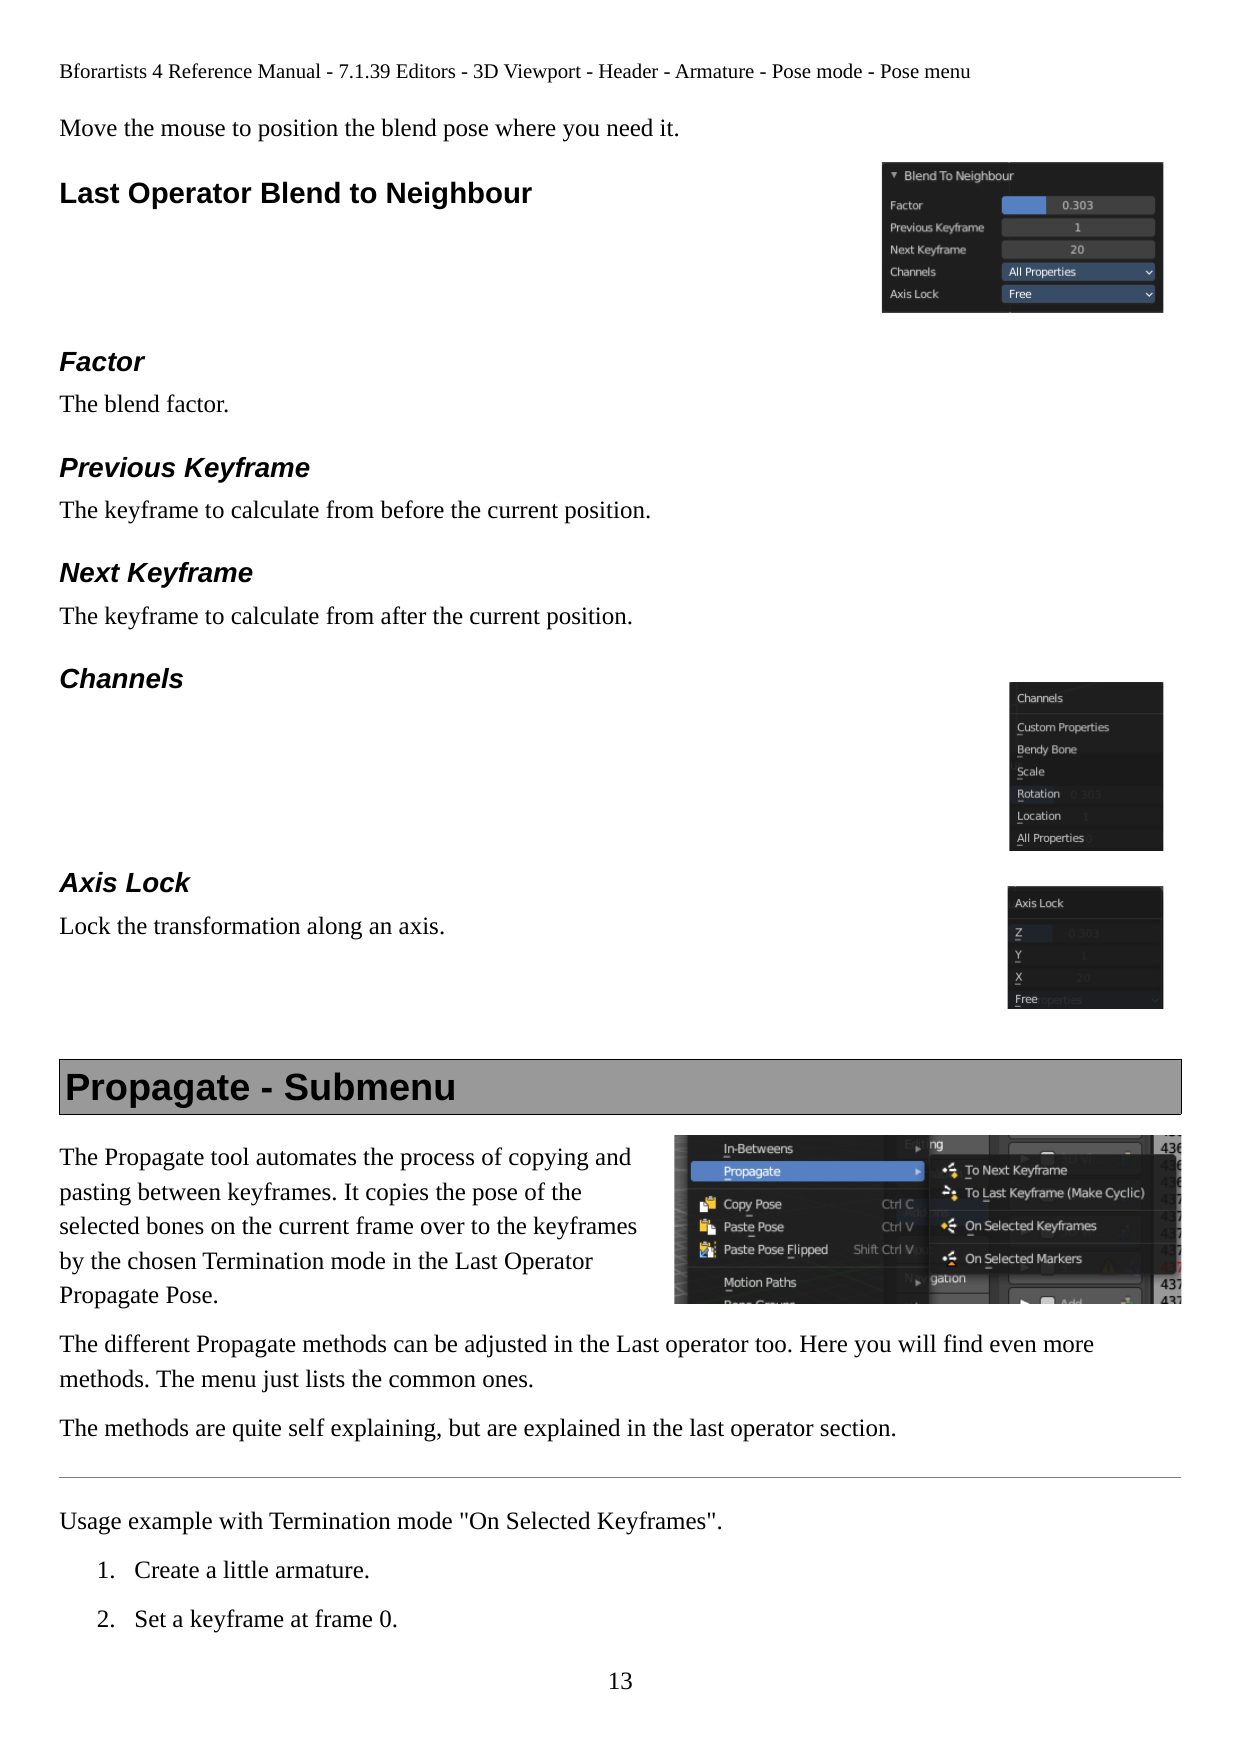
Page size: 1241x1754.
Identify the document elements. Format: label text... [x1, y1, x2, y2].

text Lock the transformation along an axis. [59, 911, 1007, 940]
picture [674, 1135, 1182, 1304]
subtitle Last Operator Blend to Neighbour [59, 176, 881, 210]
list Set a keyframe at frame 0. [97, 1604, 1181, 1633]
subtitle Axis Lock [59, 867, 1181, 899]
subtitle Factor [59, 345, 1181, 377]
picture [1007, 886, 1164, 1009]
subtitle Previous Keyframe [59, 451, 1181, 483]
text The keyframe to calculate from before the current position. [59, 495, 1181, 524]
text The methods are quite self explaining, but are explained in the last operator section. [59, 1413, 1181, 1442]
picture [1009, 682, 1164, 851]
picture [881, 162, 1164, 313]
list Create a little armature. [97, 1555, 1181, 1584]
text The different Propagate methods can be adjusted in the Last operator too. Here you will find even more methods. The menu just lists the common ones. [59, 1329, 1181, 1393]
subtitle Next Keyframe [59, 557, 1181, 589]
text Usage example with Termination mode "On Selected Keyframes". [59, 1506, 1181, 1535]
text The keyframe to calculate from after the current position. [59, 601, 1181, 630]
text Move the mouse to position the blend pose where you need it. [59, 113, 1181, 141]
text The blend factor. [59, 389, 1181, 418]
subtitle Channels [59, 663, 1181, 695]
text The Propagate tool automates the process of copying and pasting between keyframes. It copies the pose of the selected bones on the current frame over to the keyframes by the chosen Termination mode in the Last Operator Propagate Pose. [59, 1142, 1181, 1309]
table_header Propagate - Submenu [60, 1060, 1181, 1114]
